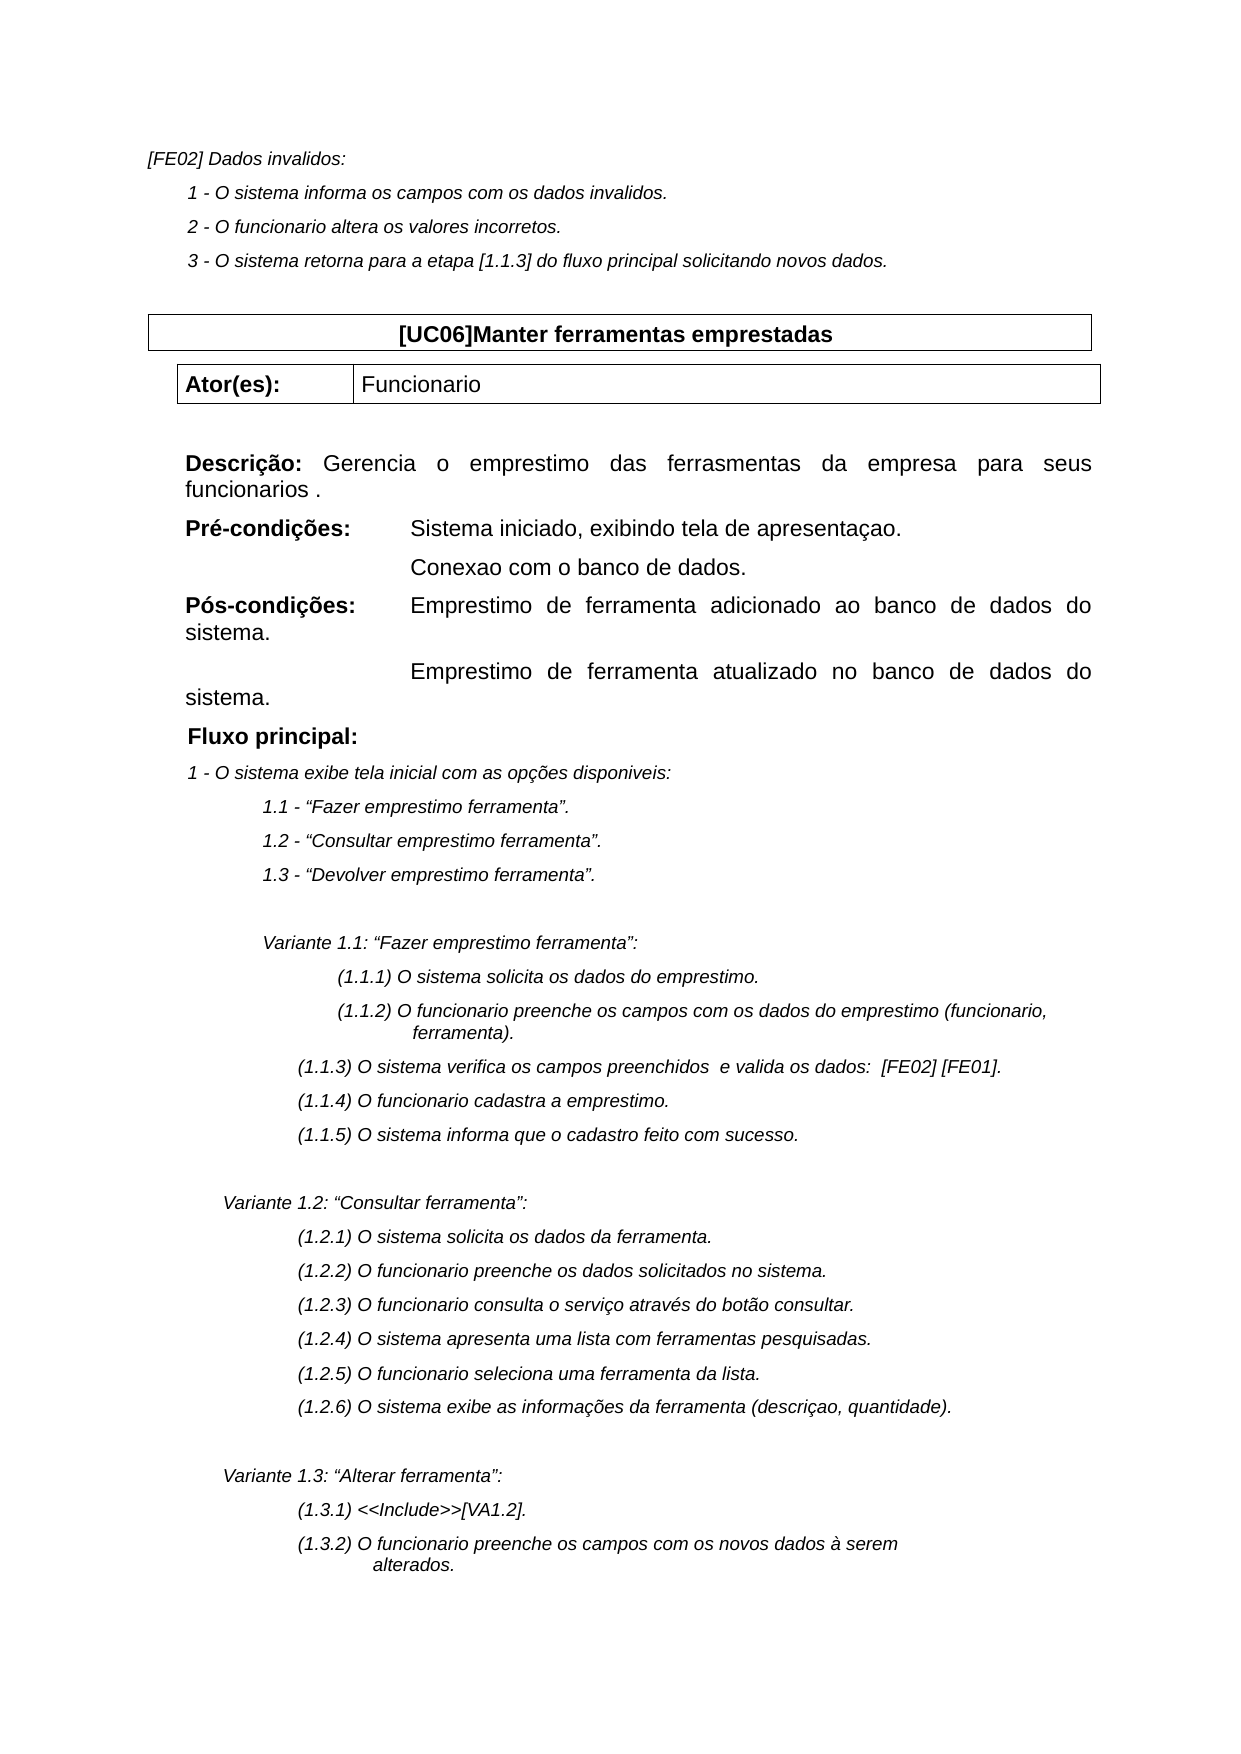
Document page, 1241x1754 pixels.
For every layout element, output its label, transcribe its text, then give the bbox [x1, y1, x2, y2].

text Pós-condições: Emprestimo de ferramenta adicionado ao banco de dados do sistema. [185, 592, 1092, 645]
text (1.2.6) O sistema exibe as informações da ferramenta (descriçao, quantidade). [148, 1396, 1092, 1418]
text Emprestimo de ferramenta atualizado no banco de dados do sistema. [185, 658, 1092, 710]
text [FE02] Dados invalidos: [148, 148, 1092, 169]
text 3 - O sistema retorna para a etapa [1.1.3] do fluxo principal solicitando novos dados. [187, 250, 1092, 271]
text Variante 1.2: “Consultar ferramenta”: [148, 1192, 1092, 1213]
text (1.1.5) O sistema informa que o cadastro feito com sucesso. [148, 1124, 1092, 1145]
text (1.2.5) O funcionario seleciona uma ferramenta da lista. [148, 1362, 1092, 1384]
text (1.1.4) O funcionario cadastra a emprestimo. [148, 1090, 1092, 1111]
table_header Ator(es): [178, 365, 353, 403]
table_header Funcionario [354, 365, 1100, 403]
text Pré-condições: Sistema iniciado, exibindo tela de apresentaçao. [185, 515, 1092, 541]
text [UC06]Manter ferramentas emprestadas [149, 315, 1091, 350]
text 1.2 - “Consultar emprestimo ferramenta”. [187, 830, 1092, 851]
text (1.2.2) O funcionario preenche os dados solicitados no sistema. [148, 1260, 1092, 1282]
text Conexao com o banco de dados. [185, 553, 1092, 580]
text Variante 1.1: “Fazer emprestimo ferramenta”: [187, 932, 1092, 953]
text (1.1.2) O funcionario preenche os campos com os dados do emprestimo (funcionario, ferramenta). [187, 1000, 1092, 1043]
text (1.2.4) O sistema apresenta uma lista com ferramentas pesquisadas. [148, 1328, 1092, 1350]
text 1.3 - “Devolver emprestimo ferramenta”. [187, 864, 1092, 885]
text (1.2.1) O sistema solicita os dados da ferramenta. [148, 1226, 1092, 1248]
text (1.2.3) O funcionario consulta o serviço através do botão consultar. [148, 1294, 1092, 1316]
text 1 - O sistema informa os campos com os dados invalidos. [187, 182, 1092, 203]
text Descrição: Gerencia o emprestimo das ferrasmentas da empresa para seus funcionarios . [185, 449, 1092, 502]
text Variante 1.3: “Alterar ferramenta”: [148, 1464, 1092, 1486]
text (1.3.1) <<Include>>[VA1.2]. [148, 1498, 1092, 1520]
text 2 - O funcionario altera os valores incorretos. [187, 216, 1092, 237]
text (1.1.1) O sistema solicita os dados do emprestimo. [187, 966, 1092, 988]
text (1.1.3) O sistema verifica os campos preenchidos e valida os dados: [FE02] [FE01]. [148, 1056, 1092, 1077]
text 1 - O sistema exibe tela inicial com as opções disponiveis: [187, 762, 1092, 783]
text 1.1 - “Fazer emprestimo ferramenta”. [187, 796, 1092, 817]
text (1.3.2) O funcionario preenche os campos com os novos dados à serem alterados. [148, 1533, 1092, 1576]
text Fluxo principal: [187, 723, 1092, 749]
